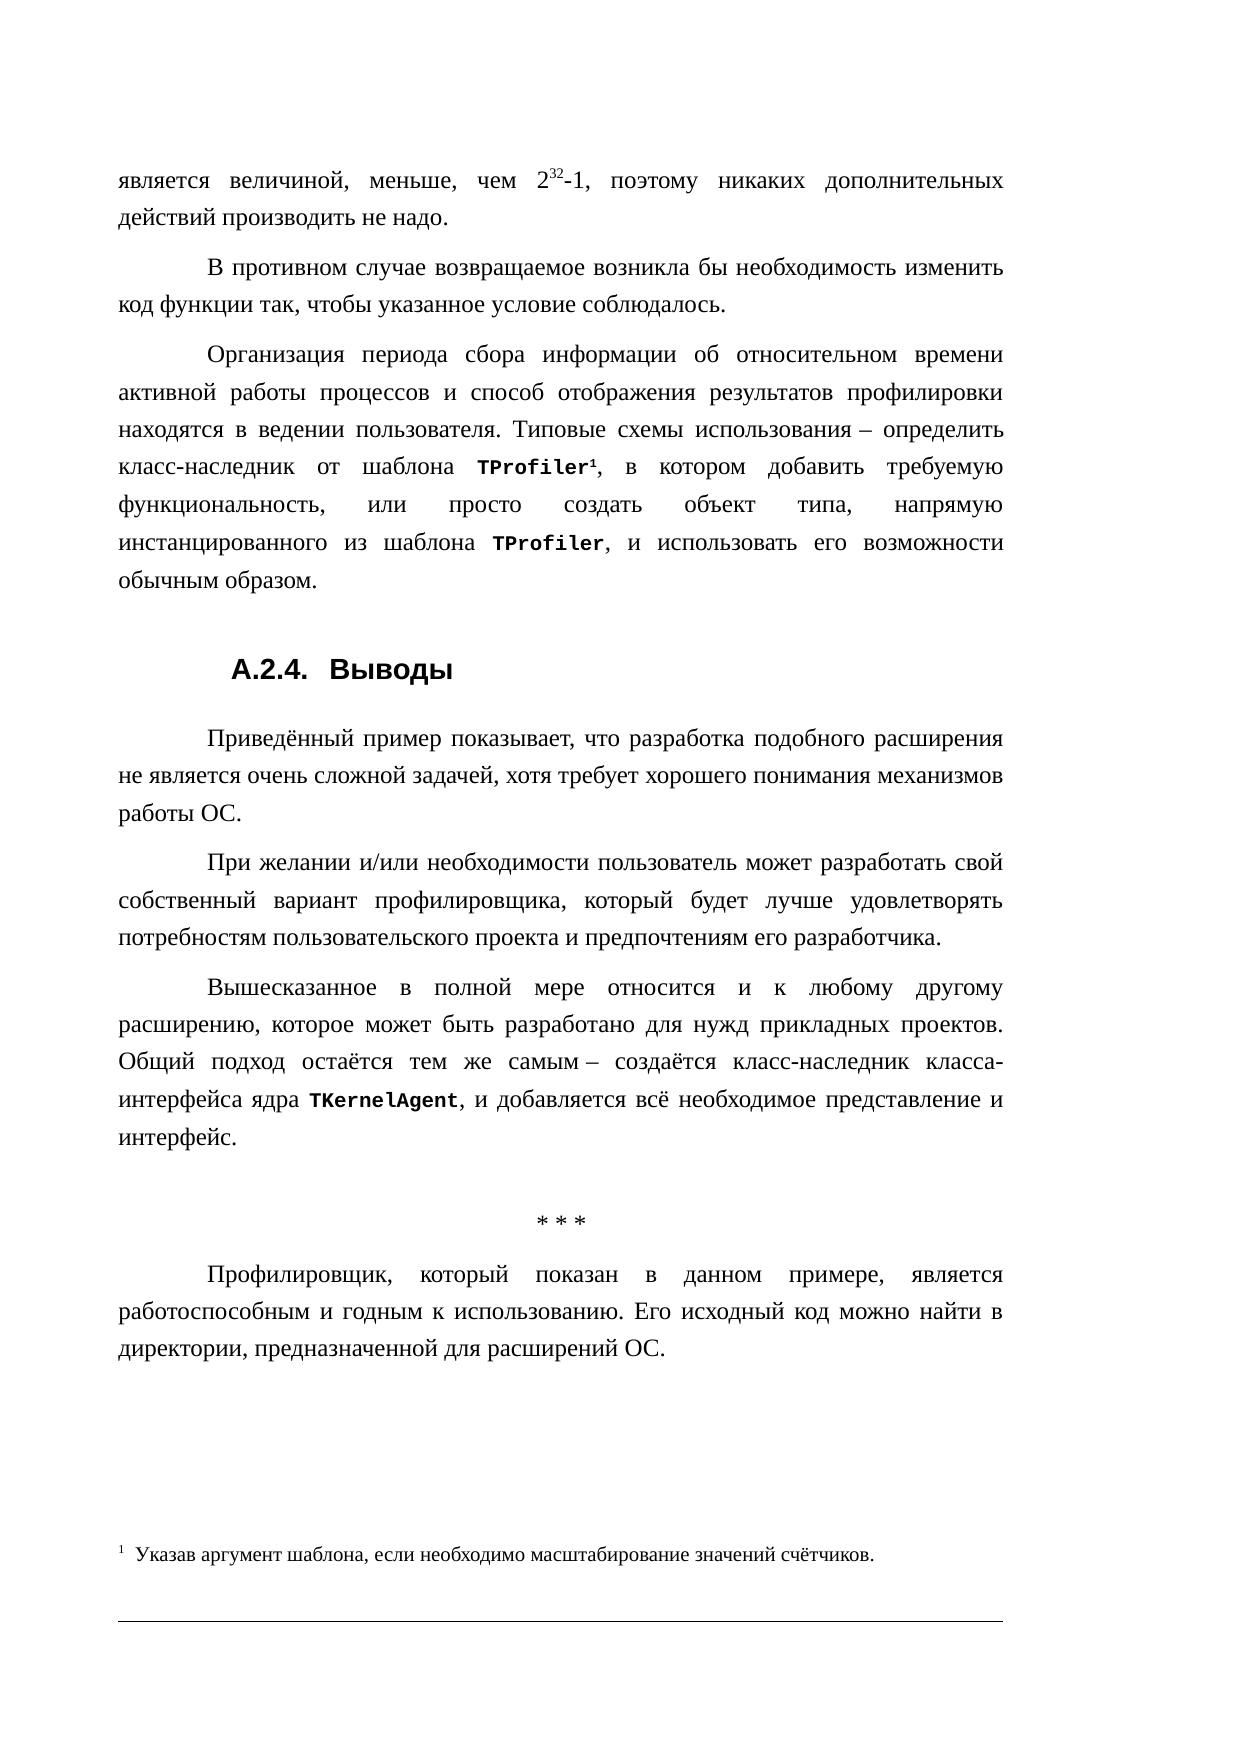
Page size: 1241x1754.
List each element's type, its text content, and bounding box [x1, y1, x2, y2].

text Указав аргумент шаблона, если необходимо масштабирование значений счётчиков. [118, 1542, 1004, 1566]
text является величиной, меньше, чем 232-1, поэтому никаких дополнительных действий производить не надо. [118, 165, 1004, 231]
text Профилировщик, который показан в данном примере, является работоспособным и годным к использованию. Его исходный код можно найти в директории, предназначенной для расширений ОС. [118, 1259, 1004, 1362]
text В противном случае возвращаемое возникла бы необходимость изменить код функции так, чтобы указанное условие соблюдалось. [118, 252, 1004, 318]
subtitle Выводы [231, 652, 1004, 686]
text Вышесказанное в полной мере относится и к любому другому расширению, которое может быть разработано для нужд прикладных проектов. Общий подход остаётся тем же самым – создаётся класс-наследник класса-интерфейса ядра TKernelAgent, и добавляется всё необходимое представление и интерфейс. [118, 972, 1004, 1151]
text * * * [118, 1209, 1004, 1238]
text При желании и/или необходимости пользователь может разработать свой собственный вариант профилировщика, который будет лучше удовлетворять потребностям пользовательского проекта и предпочтениям его разработчика. [118, 847, 1004, 951]
text Организация периода сбора информации об относительном времени активной работы процессов и способ отображения результатов профилировки находятся в ведении пользователя. Типовые схемы использования – определить класс-наследник от шаблона TProfiler, в котором добавить требуемую функциональность, или просто создать объект типа, напрямую инстанцированного из шаблона TProfiler, и использовать его возможности обычным образом. [118, 339, 1004, 593]
text Приведённый пример показывает, что разработка подобного расширения не является очень сложной задачей, хотя требует хорошего понимания механизмов работы ОС. [118, 723, 1004, 826]
